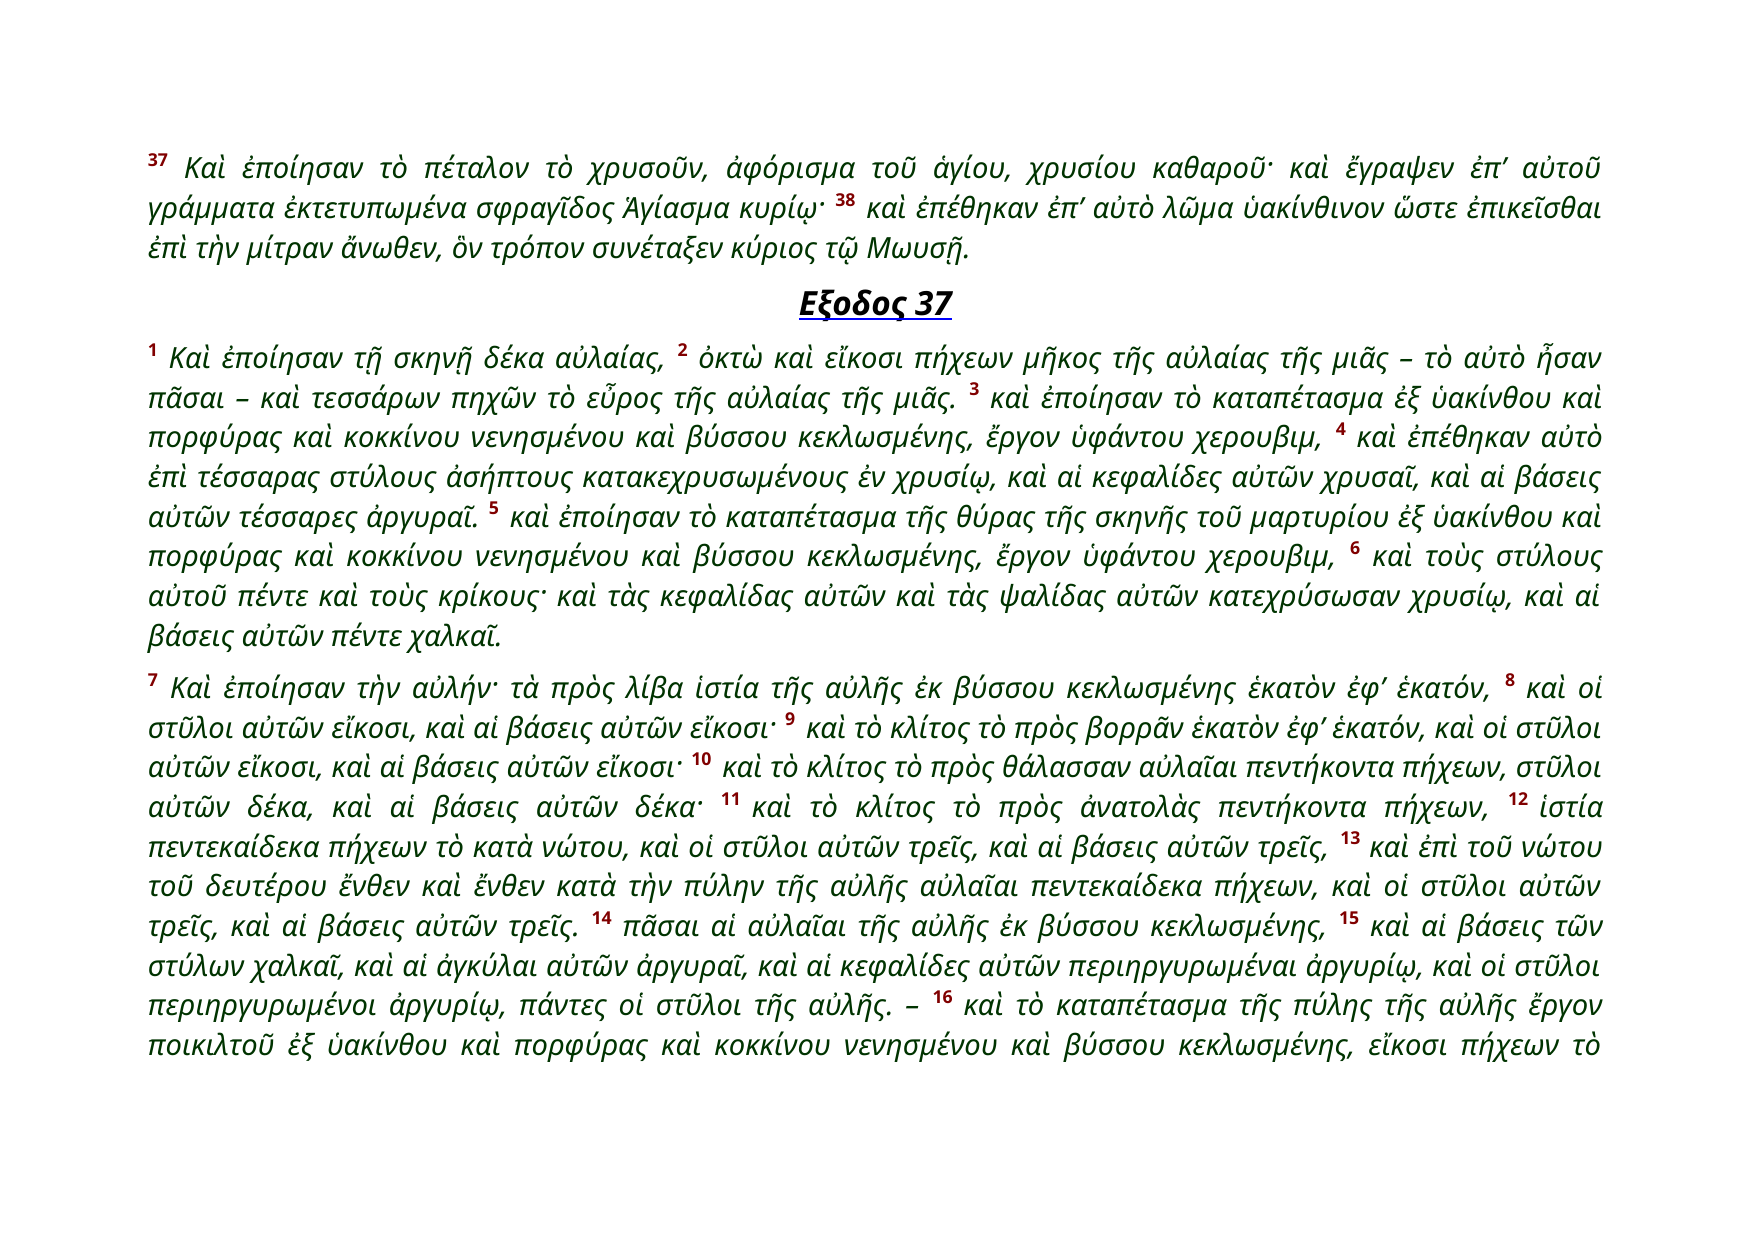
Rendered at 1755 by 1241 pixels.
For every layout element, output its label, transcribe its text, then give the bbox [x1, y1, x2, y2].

text 1 Καὶ ἐποίησαν τῇ σκηνῇ δέκα αὐλαίας, 2 ὀκτὼ καὶ εἴκοσι πήχεων μῆκος τῆς αὐλαίας τῆς μιᾶς – τὸ αὐτὸ ἦσαν πᾶσαι – καὶ τεσσάρων πηχῶν τὸ εὖρος τῆς αὐλαίας τῆς μιᾶς. 3 καὶ ἐποίησαν τὸ καταπέτασμα ἐξ ὑακίνθου καὶ πορφύρας καὶ κοκκίνου νενησμένου καὶ βύσσου κεκλωσμένης, ἔργον ὑφάντου χερουβιμ, 4 καὶ ἐπέθηκαν αὐτὸ ἐπὶ τέσσαρας στύλους ἀσήπτους κατακεχρυσωμένους ἐν χρυσίῳ, καὶ αἱ κεφαλίδες αὐτῶν χρυσαῖ, καὶ αἱ βάσεις αὐτῶν τέσσαρες ἀργυραῖ. 5 καὶ ἐποίησαν τὸ καταπέτασμα τῆς θύρας τῆς σκηνῆς τοῦ μαρτυρίου ἐξ ὑακίνθου καὶ πορφύρας καὶ κοκκίνου νενησμένου καὶ βύσσου κεκλωσμένης, ἔργον ὑφάντου χερουβιμ, 6 καὶ τοὺς στύλους αὐτοῦ πέντε καὶ τοὺς κρίκους· καὶ τὰς κεφαλίδας αὐτῶν καὶ τὰς ψαλίδας αὐτῶν κατεχρύσωσαν χρυσίῳ, καὶ αἱ βάσεις αὐτῶν πέντε χαλκαῖ. [148, 337, 1606, 655]
text 7 Καὶ ἐποίησαν τὴν αὐλήν· τὰ πρὸς λίβα ἱστία τῆς αὐλῆς ἐκ βύσσου κεκλωσμένης ἑκατὸν ἐφ’ ἑκατόν, 8 καὶ οἱ στῦλοι αὐτῶν εἴκοσι, καὶ αἱ βάσεις αὐτῶν εἴκοσι· 9 καὶ τὸ κλίτος τὸ πρὸς βορρᾶν ἑκατὸν ἐφ’ ἑκατόν, καὶ οἱ στῦλοι αὐτῶν εἴκοσι, καὶ αἱ βάσεις αὐτῶν εἴκοσι· 10 καὶ τὸ κλίτος τὸ πρὸς θάλασσαν αὐλαῖαι πεντήκοντα πήχεων, στῦλοι αὐτῶν δέκα, καὶ αἱ βάσεις αὐτῶν δέκα· 11 καὶ τὸ κλίτος τὸ πρὸς ἀνατολὰς πεντήκοντα πήχεων, 12 ἱστία πεντεκαίδεκα πήχεων τὸ κατὰ νώτου, καὶ οἱ στῦλοι αὐτῶν τρεῖς, καὶ αἱ βάσεις αὐτῶν τρεῖς, 13 καὶ ἐπὶ τοῦ νώτου τοῦ δευτέρου ἔνθεν καὶ ἔνθεν κατὰ τὴν πύλην τῆς αὐλῆς αὐλαῖαι πεντεκαίδεκα πήχεων, καὶ οἱ στῦλοι αὐτῶν τρεῖς, καὶ αἱ βάσεις αὐτῶν τρεῖς. 14 πᾶσαι αἱ αὐλαῖαι τῆς αὐλῆς ἐκ βύσσου κεκλωσμένης, 15 καὶ αἱ βάσεις τῶν στύλων χαλκαῖ, καὶ αἱ ἀγκύλαι αὐτῶν ἀργυραῖ, καὶ αἱ κεφαλίδες αὐτῶν περιηργυρωμέναι ἀργυρίῳ, καὶ οἱ στῦλοι περιηργυρωμένοι ἀργυρίῳ, πάντες οἱ στῦλοι τῆς αὐλῆς. – 16 καὶ τὸ καταπέτασμα τῆς πύλης τῆς αὐλῆς ἔργον ποικιλτοῦ ἐξ ὑακίνθου καὶ πορφύρας καὶ κοκκίνου νενησμένου καὶ βύσσου κεκλωσμένης, εἴκοσι πήχεων τὸ [148, 667, 1606, 1064]
text Εξοδος 37 [148, 279, 1606, 325]
text 37 Καὶ ἐποίησαν τὸ πέταλον τὸ χρυσοῦν, ἀφόρισμα τοῦ ἁγίου, χρυσίου καθαροῦ· καὶ ἔγραψεν ἐπ’ αὐτοῦ γράμματα ἐκτετυπωμένα σφραγῖδος Ἁγίασμα κυρίῳ· 38 καὶ ἐπέθηκαν ἐπ’ αὐτὸ λῶμα ὑακίνθινον ὥστε ἐπικεῖσθαι ἐπὶ τὴν μίτραν ἄνωθεν, ὃν τρόπον συνέταξεν κύριος τῷ Μωυσῇ. [148, 148, 1606, 267]
